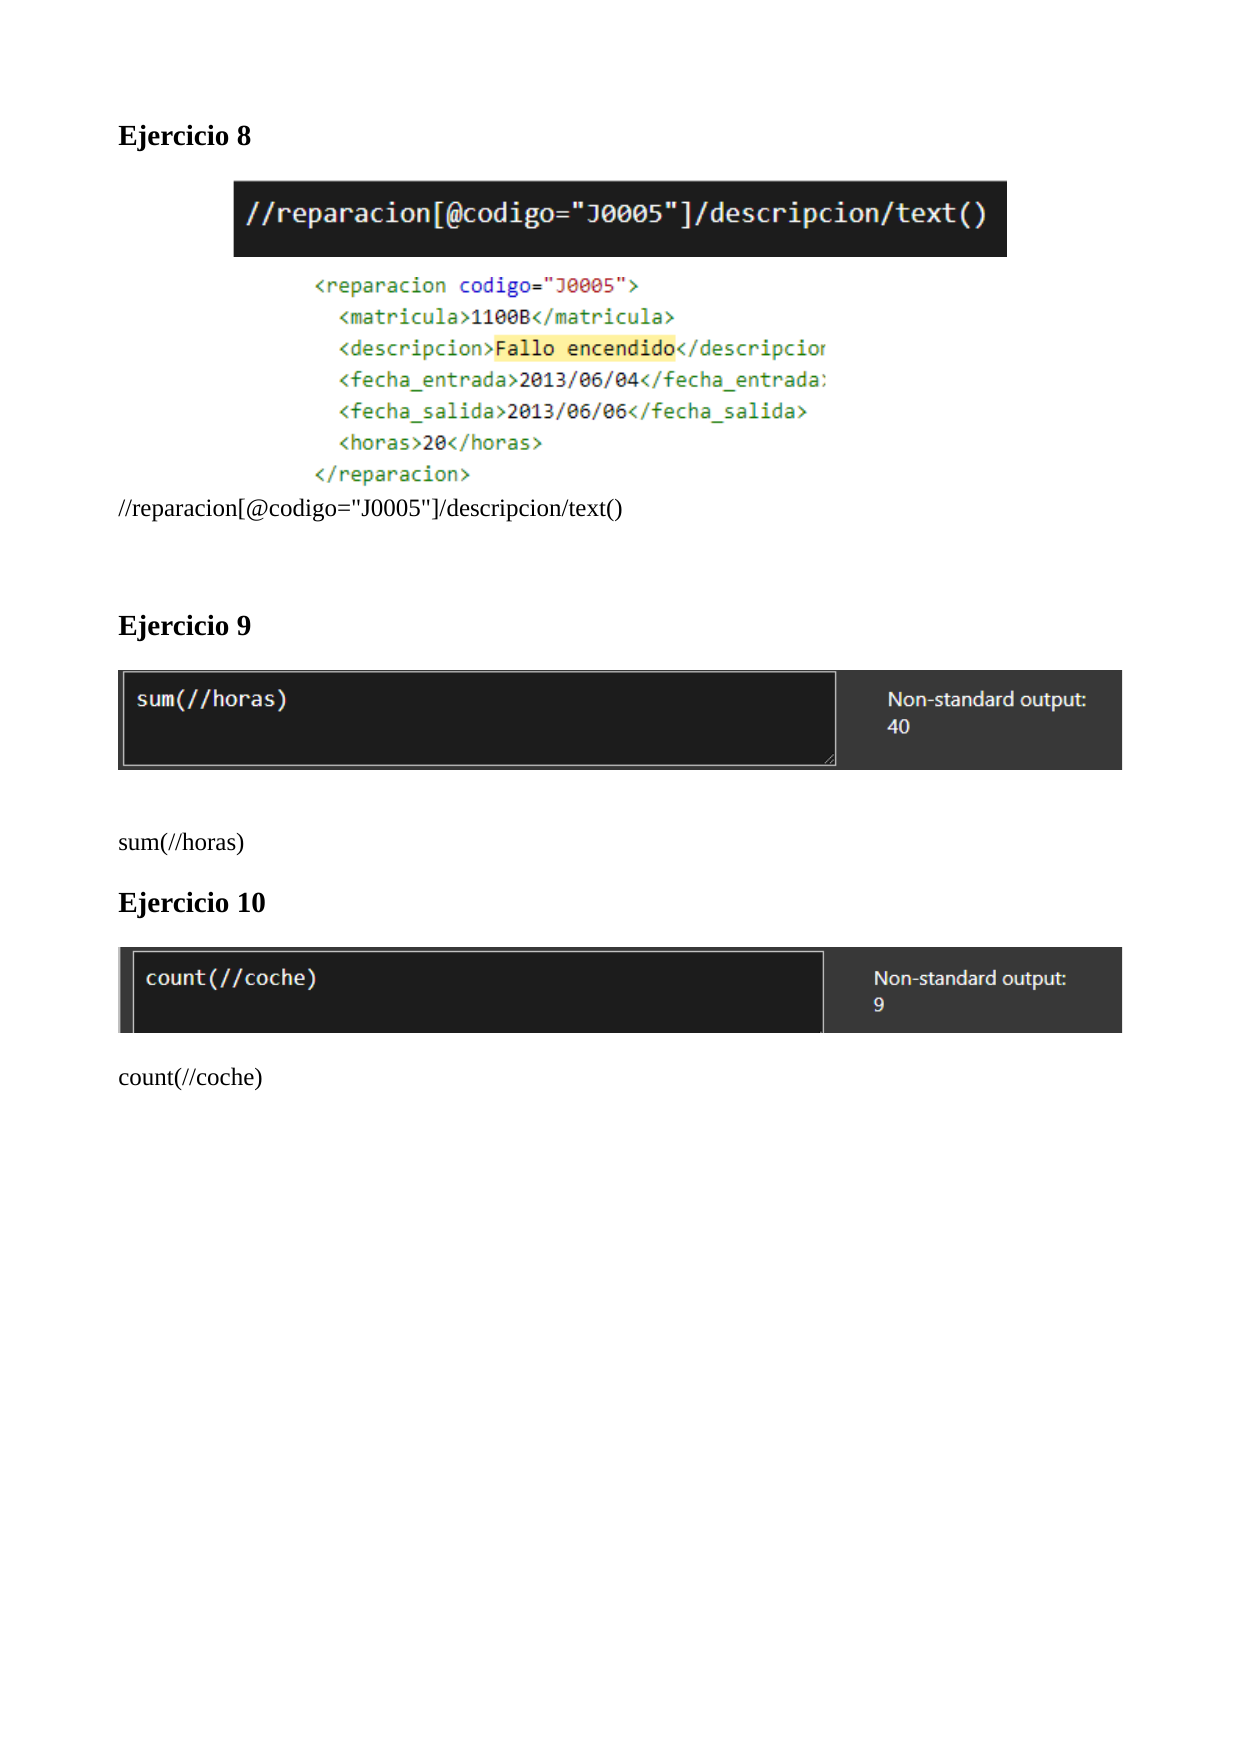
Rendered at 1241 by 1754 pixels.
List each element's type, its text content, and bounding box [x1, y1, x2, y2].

text Ejercicio 8 [118, 118, 1122, 152]
text Ejercicio 10 [118, 885, 1122, 918]
text count(//coche) [118, 1062, 1122, 1090]
picture [118, 670, 1123, 770]
text Ejercicio 9 [118, 608, 1122, 642]
text sum(//horas) [118, 827, 1122, 856]
text //reparacion[@codigo="J0005"]/descripcion/text() [118, 494, 1122, 522]
picture [233, 180, 1007, 257]
picture [313, 277, 826, 494]
picture [118, 947, 1123, 1033]
